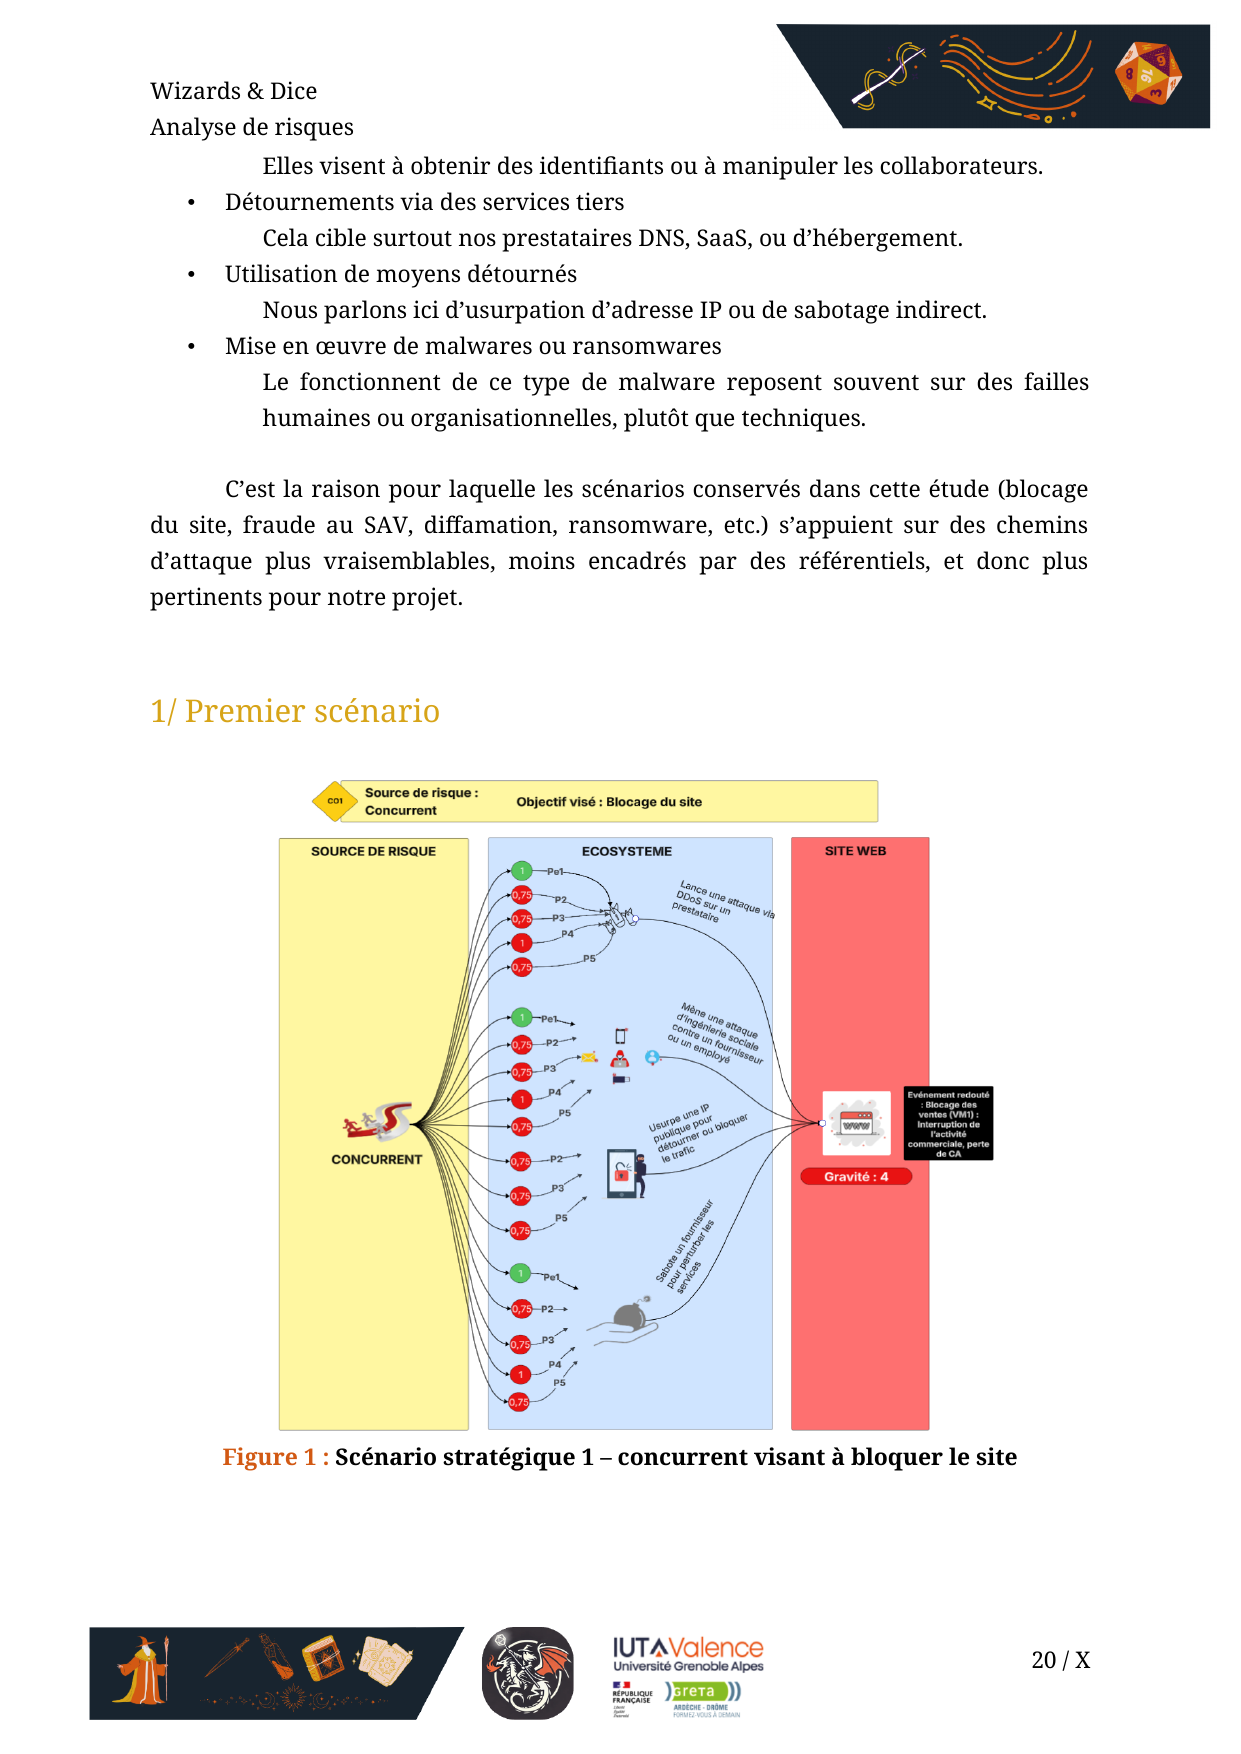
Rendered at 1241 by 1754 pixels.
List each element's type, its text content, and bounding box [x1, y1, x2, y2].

picture [81, 1616, 788, 1729]
subtitle Premier scénario [150, 689, 1090, 732]
picture [771, 21, 1218, 131]
list Le fonctionnent de ce type de malware reposent souvent sur des failles humaines ou organisationnelles, plutôt que techniques. [225, 366, 1090, 433]
list Elles visent à obtenir des identifiants ou à manipuler les collaborateurs. [225, 150, 1090, 181]
list Nous parlons ici d’usurpation d’adresse IP ou de sabotage indirect. [225, 294, 1090, 325]
list Mise en œuvre de malwares ou ransomwares [187, 330, 1090, 361]
list Utilisation de moyens détournés [187, 258, 1090, 289]
text Figure 1 : Scénario stratégique 1 – concurrent visant à bloquer le site [187, 1436, 1053, 1472]
list Détournements via des services tiers [187, 186, 1090, 217]
picture [272, 773, 1000, 1436]
text C’est la raison pour laquelle les scénarios conservés dans cette étude (blocage du site, fraude au SAV, diffamation, ransomware, etc.) s’appuient sur des chemins d’attaque plus vraisemblables, moins encadrés par des référentiels, et donc plus pertinents pour notre projet. [150, 473, 1090, 612]
list Cela cible surtout nos prestataires DNS, SaaS, ou d’hébergement. [225, 222, 1090, 253]
